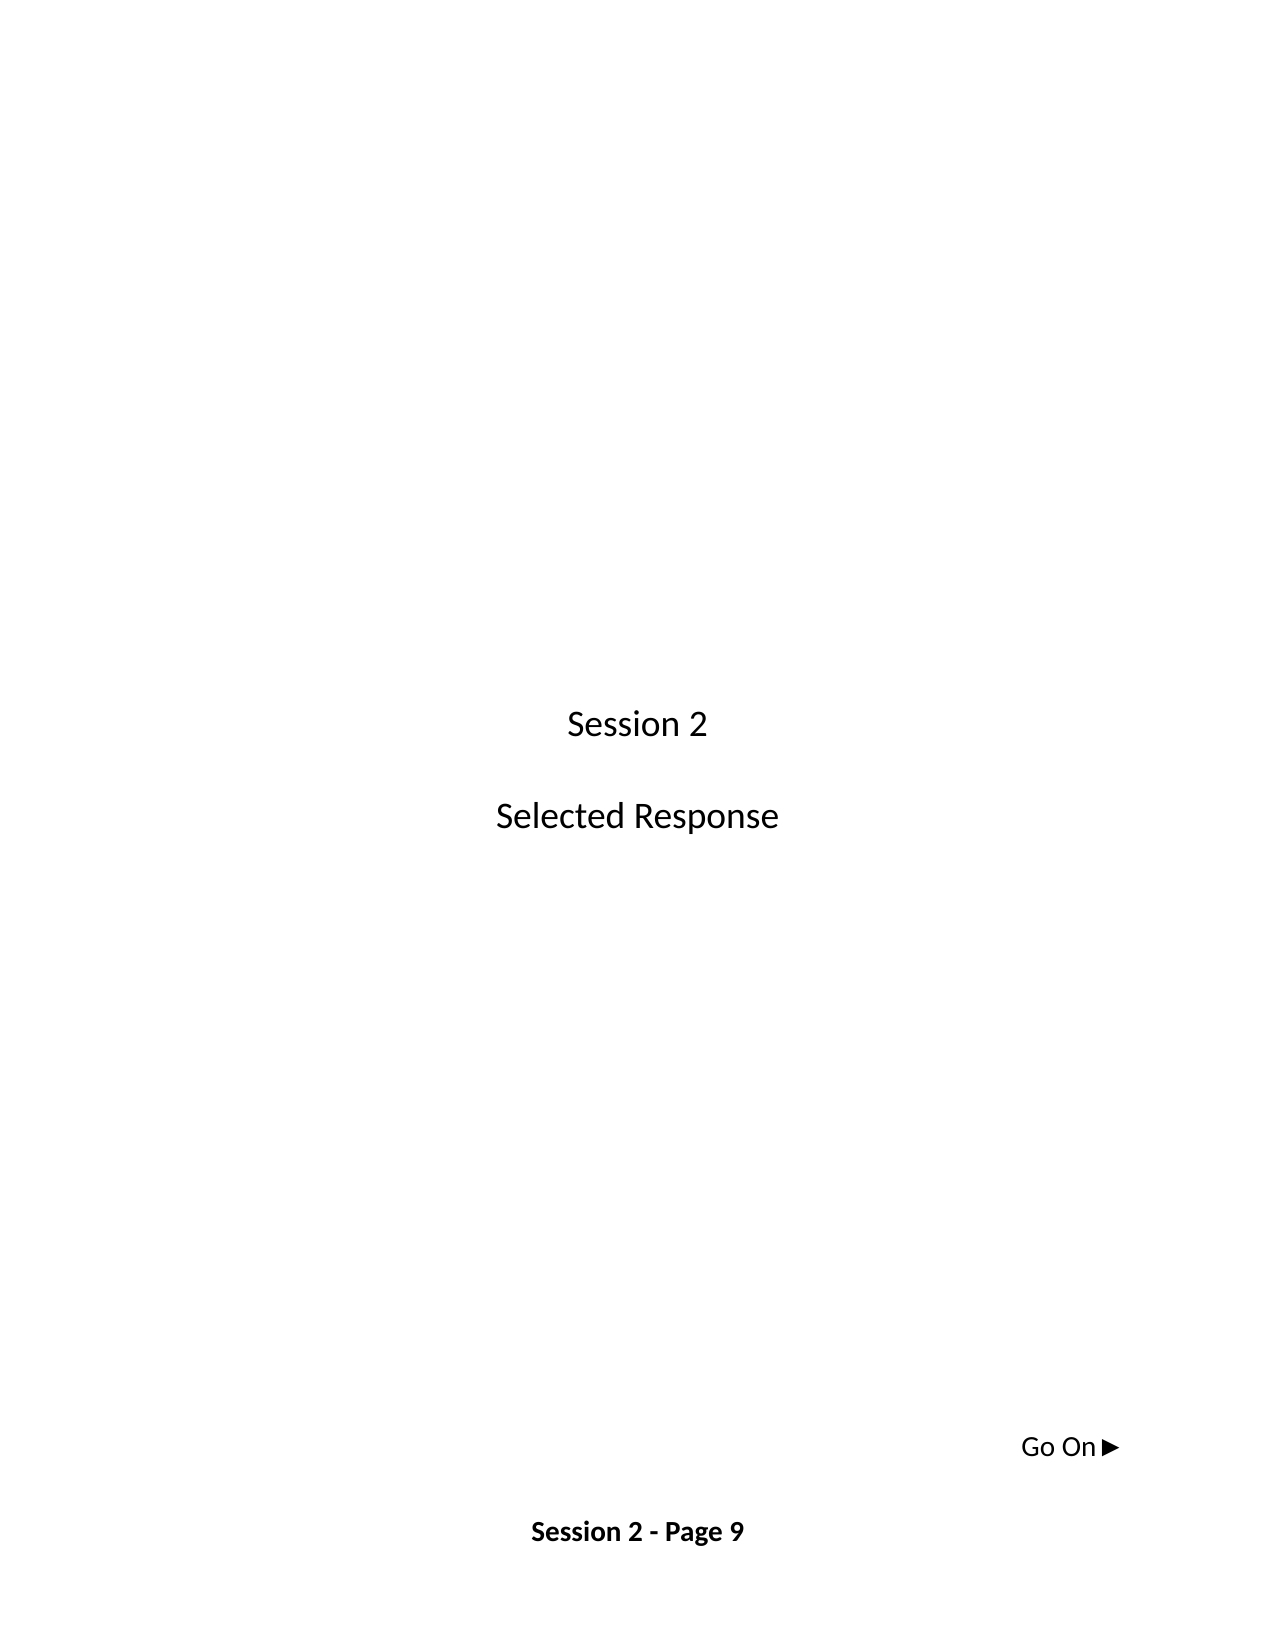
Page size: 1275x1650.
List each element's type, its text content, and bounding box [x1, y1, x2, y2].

text Selected Response [150, 792, 1125, 837]
text Go On► [150, 1428, 1125, 1464]
subtitle Session 2 [150, 700, 1125, 746]
